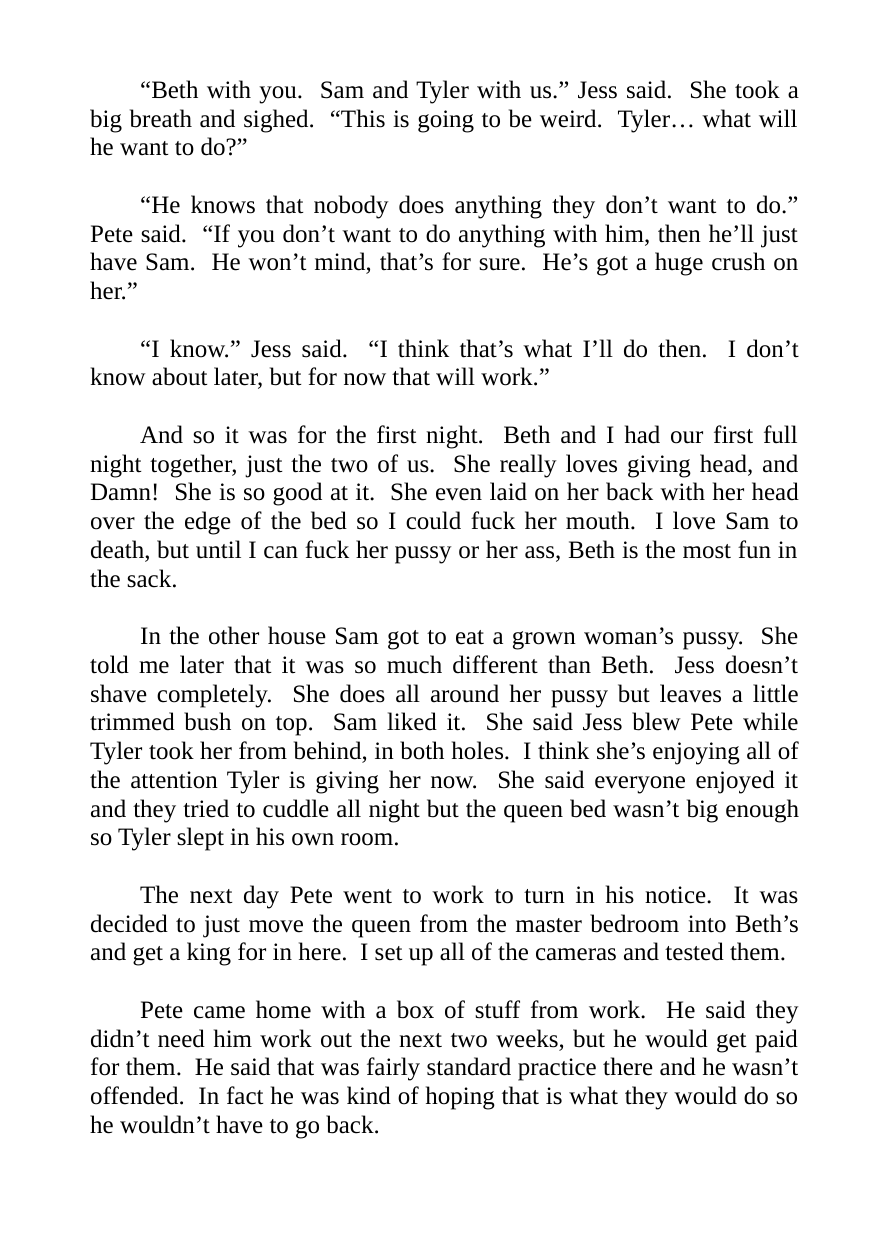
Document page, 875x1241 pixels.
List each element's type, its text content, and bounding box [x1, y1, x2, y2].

text The next day Pete went to work to turn in his notice. It was decided to just move the queen from the master bedroom into Beth’s and get a king for in here. I set up all of the cameras and tested them. [90, 880, 799, 966]
text “He knows that nobody does anything they don’t want to do.” Pete said. “If you don’t want to do anything with him, then he’ll just have Sam. He won’t mind, that’s for sure. He’s got a huge crush on her.” [90, 190, 799, 305]
text And so it was for the first night. Beth and I had our first full night together, just the two of us. She really loves giving head, and Damn! She is so good at it. She even laid on her back with her head over the edge of the bed so I could fuck her mouth. I love Sam to death, but until I can fuck her pussy or her ass, Beth is the most fun in the sack. [90, 420, 799, 592]
text In the other house Sam got to eat a grown woman’s pussy. She told me later that it was so much different than Beth. Jess doesn’t shave completely. She does all around her pussy but leaves a little trimmed bush on top. Sam liked it. She said Jess blew Pete while Tyler took her from behind, in both holes. I think she’s enjoying all of the attention Tyler is giving her now. She said everyone enjoyed it and they tried to cuddle all night but the queen bed wasn’t big enough so Tyler slept in his own room. [90, 621, 799, 851]
text “Beth with you. Sam and Tyler with us.” Jess said. She took a big breath and sighed. “This is going to be weird. Tyler… what will he want to do?” [90, 75, 799, 161]
text Pete came home with a box of stuff from work. He said they didn’t need him work out the next two weeks, but he would get paid for them. He said that was fairly standard practice there and he wasn’t offended. In fact he was kind of hoping that is what they would do so he wouldn’t have to go back. [90, 995, 799, 1139]
text “I know.” Jess said. “I think that’s what I’ll do then. I don’t know about later, but for now that will work.” [90, 334, 799, 391]
